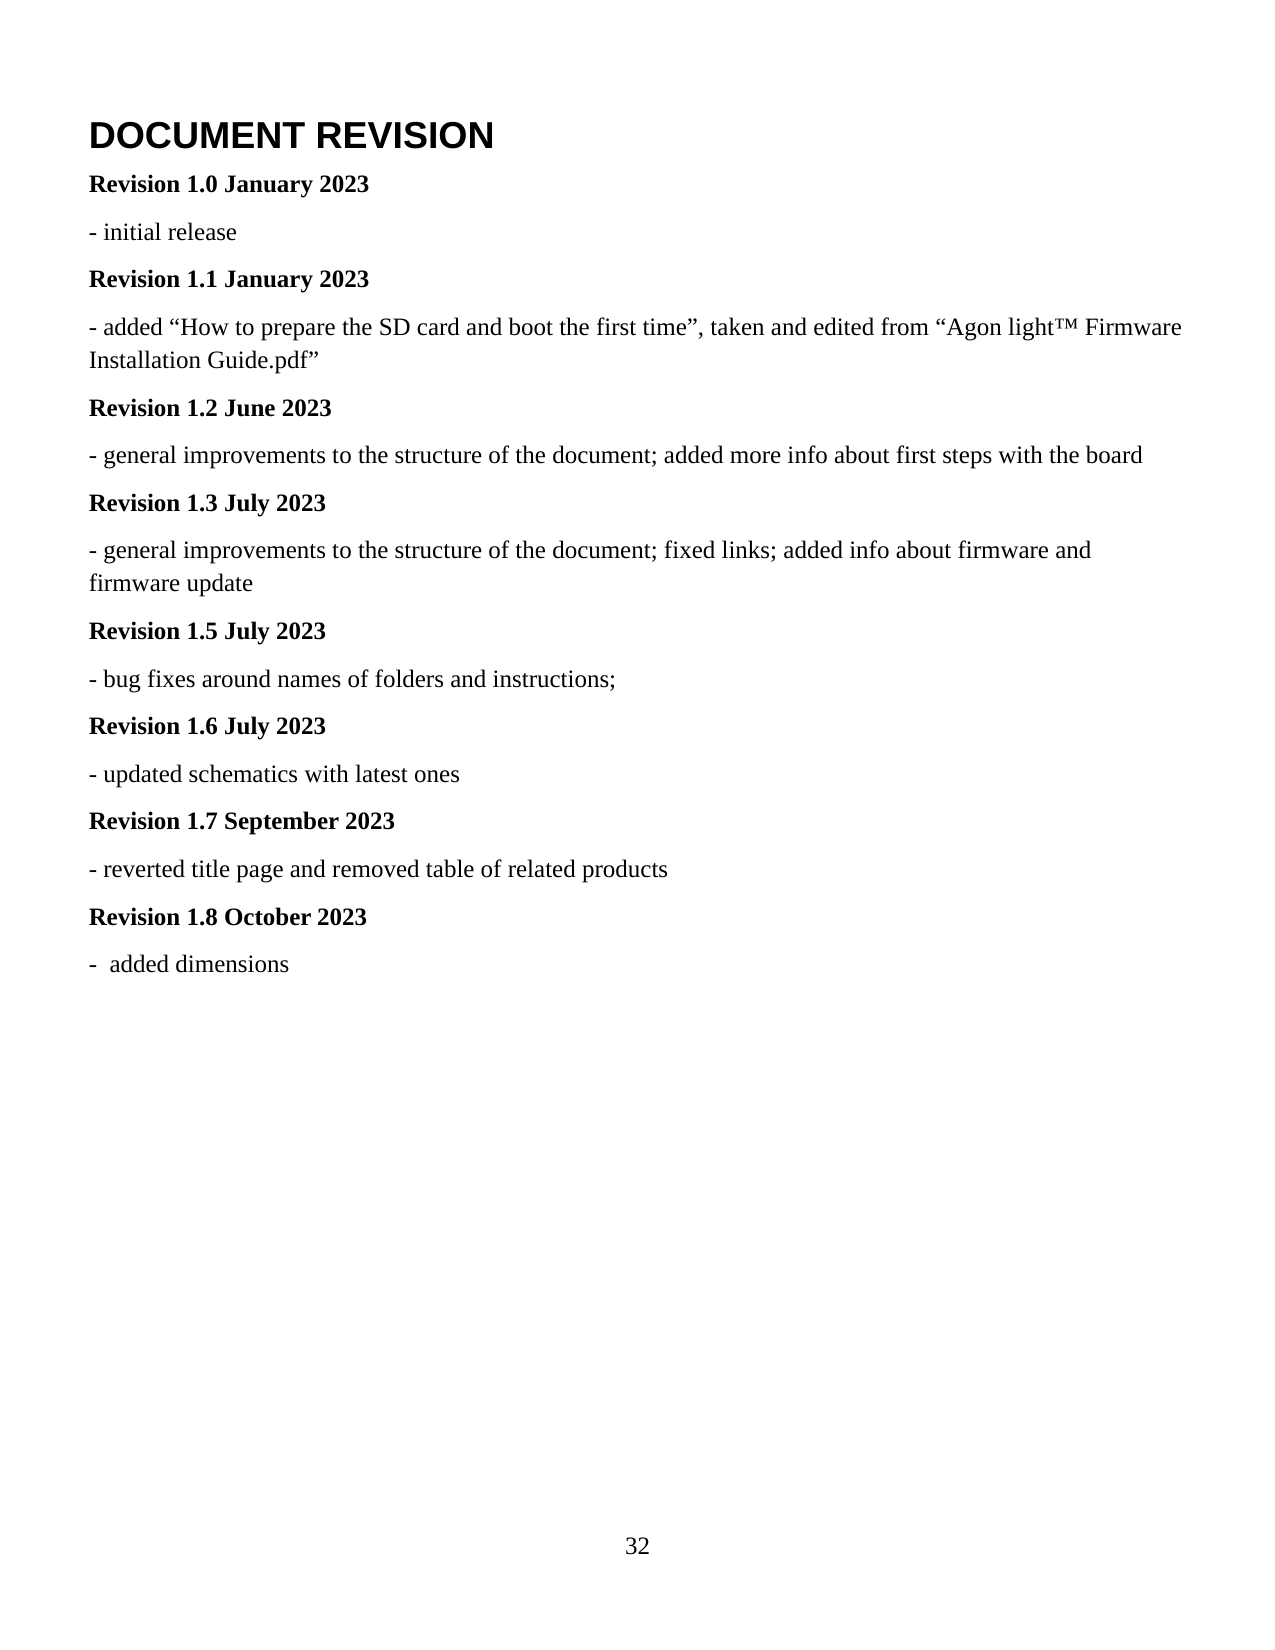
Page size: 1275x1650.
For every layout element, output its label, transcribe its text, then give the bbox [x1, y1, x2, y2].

text - reverted title page and removed table of related products [88, 854, 1186, 883]
text - updated schematics with latest ones [88, 759, 1186, 788]
text - added “How to prepare the SD card and boot the first time”, taken and edited from “Agon light™ Firmware Installation Guide.pdf” [88, 312, 1186, 374]
text Revision 1.0 January 2023 [88, 169, 1186, 198]
text - initial release [88, 217, 1186, 246]
text - general improvements to the structure of the document; added more info about first steps with the board [88, 440, 1186, 469]
subtitle DOCUMENT REVISION [88, 113, 1186, 157]
text - added dimensions [88, 949, 1186, 978]
text - general improvements to the structure of the document; fixed links; added info about firmware and firmware update [88, 535, 1186, 597]
text Revision 1.2 June 2023 [88, 393, 1186, 421]
text Revision 1.1 January 2023 [88, 264, 1186, 293]
text Revision 1.7 September 2023 [88, 806, 1186, 835]
text Revision 1.6 July 2023 [88, 711, 1186, 740]
text Revision 1.8 October 2023 [88, 902, 1186, 930]
text Revision 1.5 July 2023 [88, 616, 1186, 645]
text Revision 1.3 July 2023 [88, 488, 1186, 517]
text - bug fixes around names of folders and instructions; [88, 664, 1186, 692]
